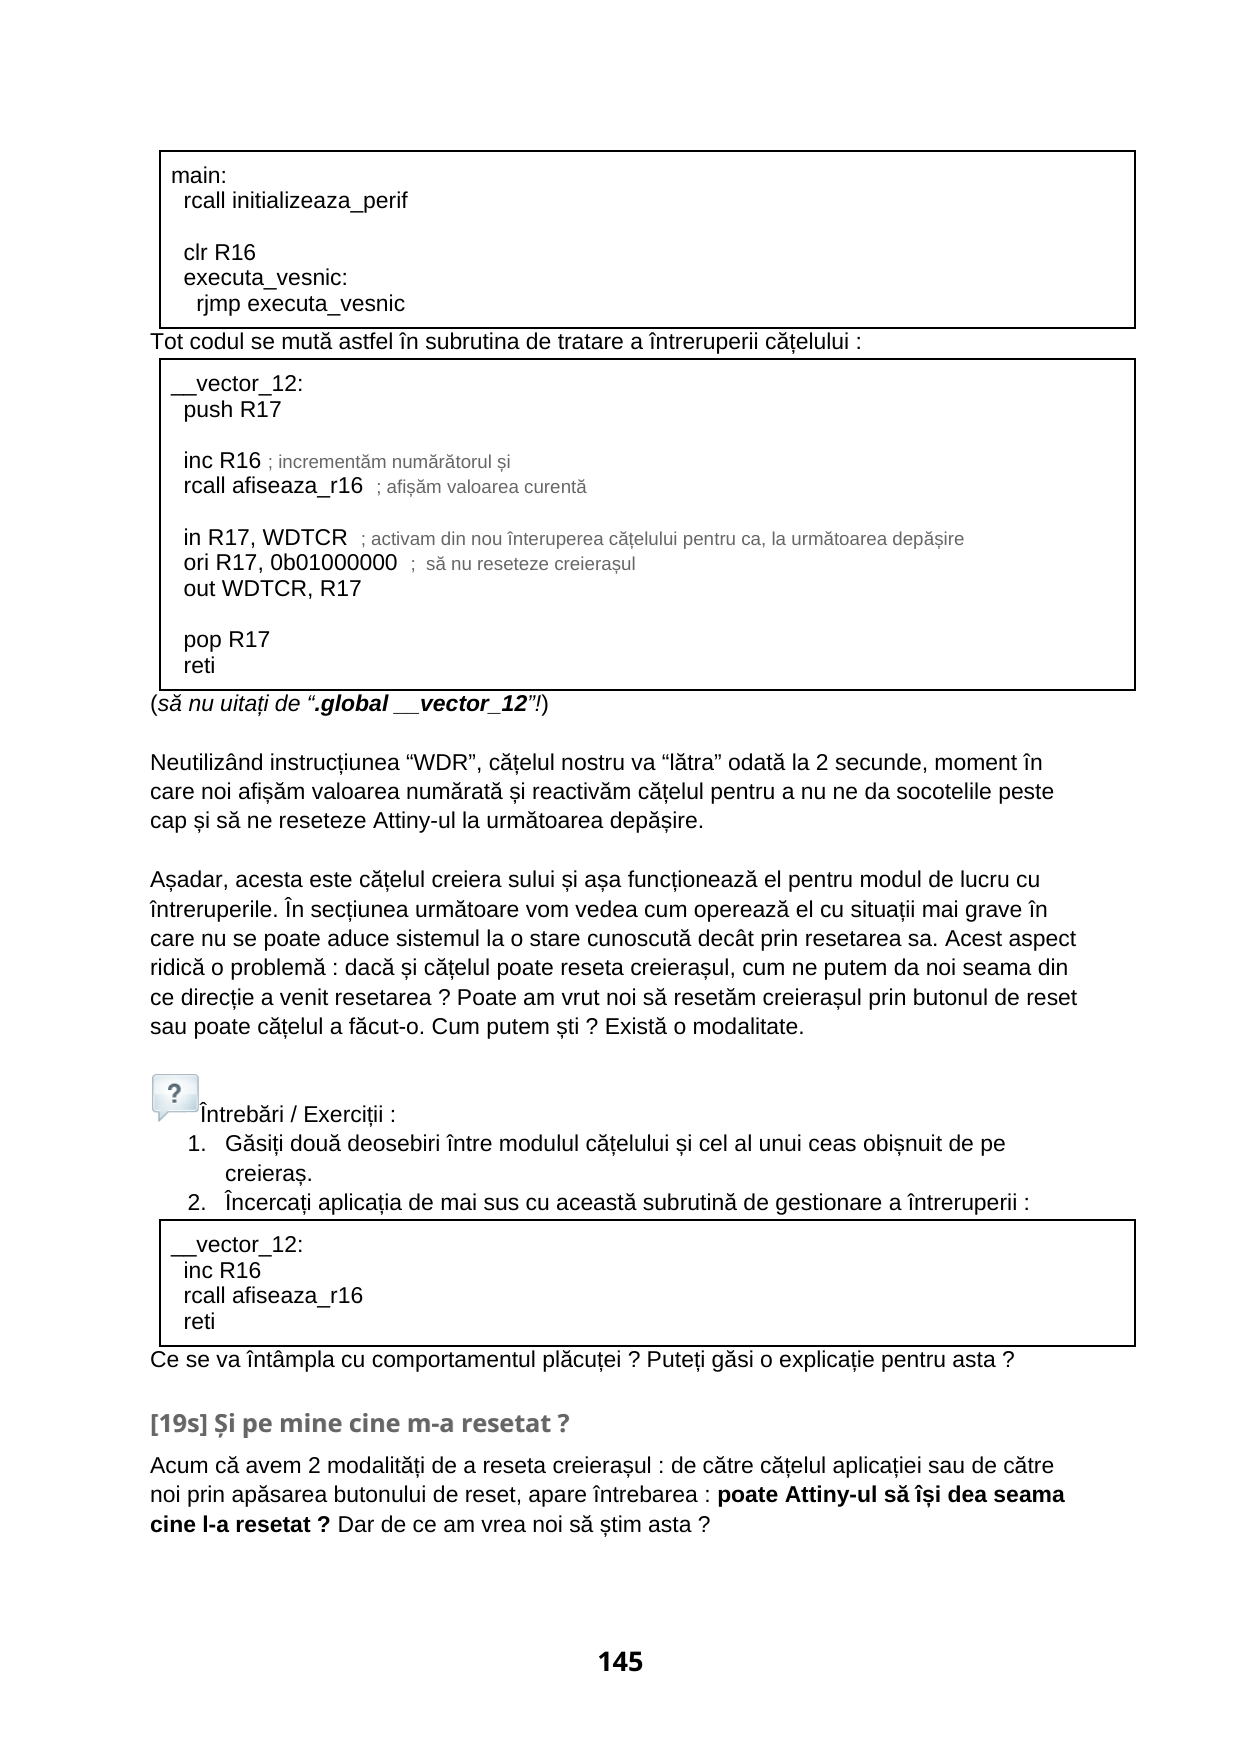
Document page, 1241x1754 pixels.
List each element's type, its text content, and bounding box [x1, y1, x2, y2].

list Încercați aplicația de mai sus cu această subrutină de gestionare a întreruperii : [187, 1190, 1091, 1216]
text Acum că avem 2 modalități de a reseta creierașul : de către cățelul aplicației sau de către noi prin apăsarea butonului de reset, apare întrebarea : poate Attiny-ul să își dea seama cine l-a resetat ? Dar de ce am vrea noi să știm asta ? [150, 1453, 1091, 1537]
text Așadar, acesta este cățelul creiera sului și așa funcționează el pentru modul de lucru cu întreruperile. În secțiunea următoare vom vedea cum operează el cu situații mai grave în care nu se poate aduce sistemul la o stare cunoscută decât prin resetarea sa. Acest aspect ridică o problemă : dacă și cățelul poate reseta creierașul, cum ne putem da noi seama din ce direcție a venit resetarea ? Poate am vrut noi să resetăm creierașul prin butonul de reset sau poate cățelul a făcut-o. Cum putem ști ? Există o modalitate. [150, 867, 1091, 1039]
subtitle [19s] Și pe mine cine m-a resetat ? [150, 1405, 1091, 1439]
text Ce se va întâmpla cu comportamentul plăcuței ? Puteți găsi o explicație pentru asta ? [150, 1347, 1091, 1372]
text Tot codul se mută astfel în subrutina de tratare a întreruperii cățelului : [150, 329, 1091, 354]
table_header __vector_12: push R17 inc R16 ; incrementăm numărătorul și rcall afiseaza_r16 ; afișăm valoarea curentă in R17, WDTCR ; activam din nou înteruperea cățelului pentru ca, la următoarea depășire ori R17, 0b01000000 ; să nu reseteze creierașul out WDTCR, R17 pop R17 reti [161, 360, 1134, 688]
list Găsiți două deosebiri între modulul cățelului și cel al unui ceas obișnuit de pe creieraș. [187, 1131, 1091, 1186]
table_header main: rcall initializeaza_perif clr R16 executa_vesnic: rjmp executa_vesnic [161, 152, 1134, 327]
text (să nu uitați de “.global __vector_12”!) [150, 691, 1091, 716]
text Neutilizând instrucțiunea “WDR”, cățelul nostru va “lătra” odată la 2 secunde, moment în care noi afișăm valoarea numărată și reactivăm cățelul pentru a nu ne da socotelile peste cap și să ne reseteze Attiny-ul la următoarea depășire. [150, 749, 1091, 834]
picture [150, 1072, 200, 1123]
table_header __vector_12: inc R16 rcall afiseaza_r16 reti [161, 1221, 1134, 1345]
text Întrebări / Exerciții : [150, 1098, 1091, 1127]
